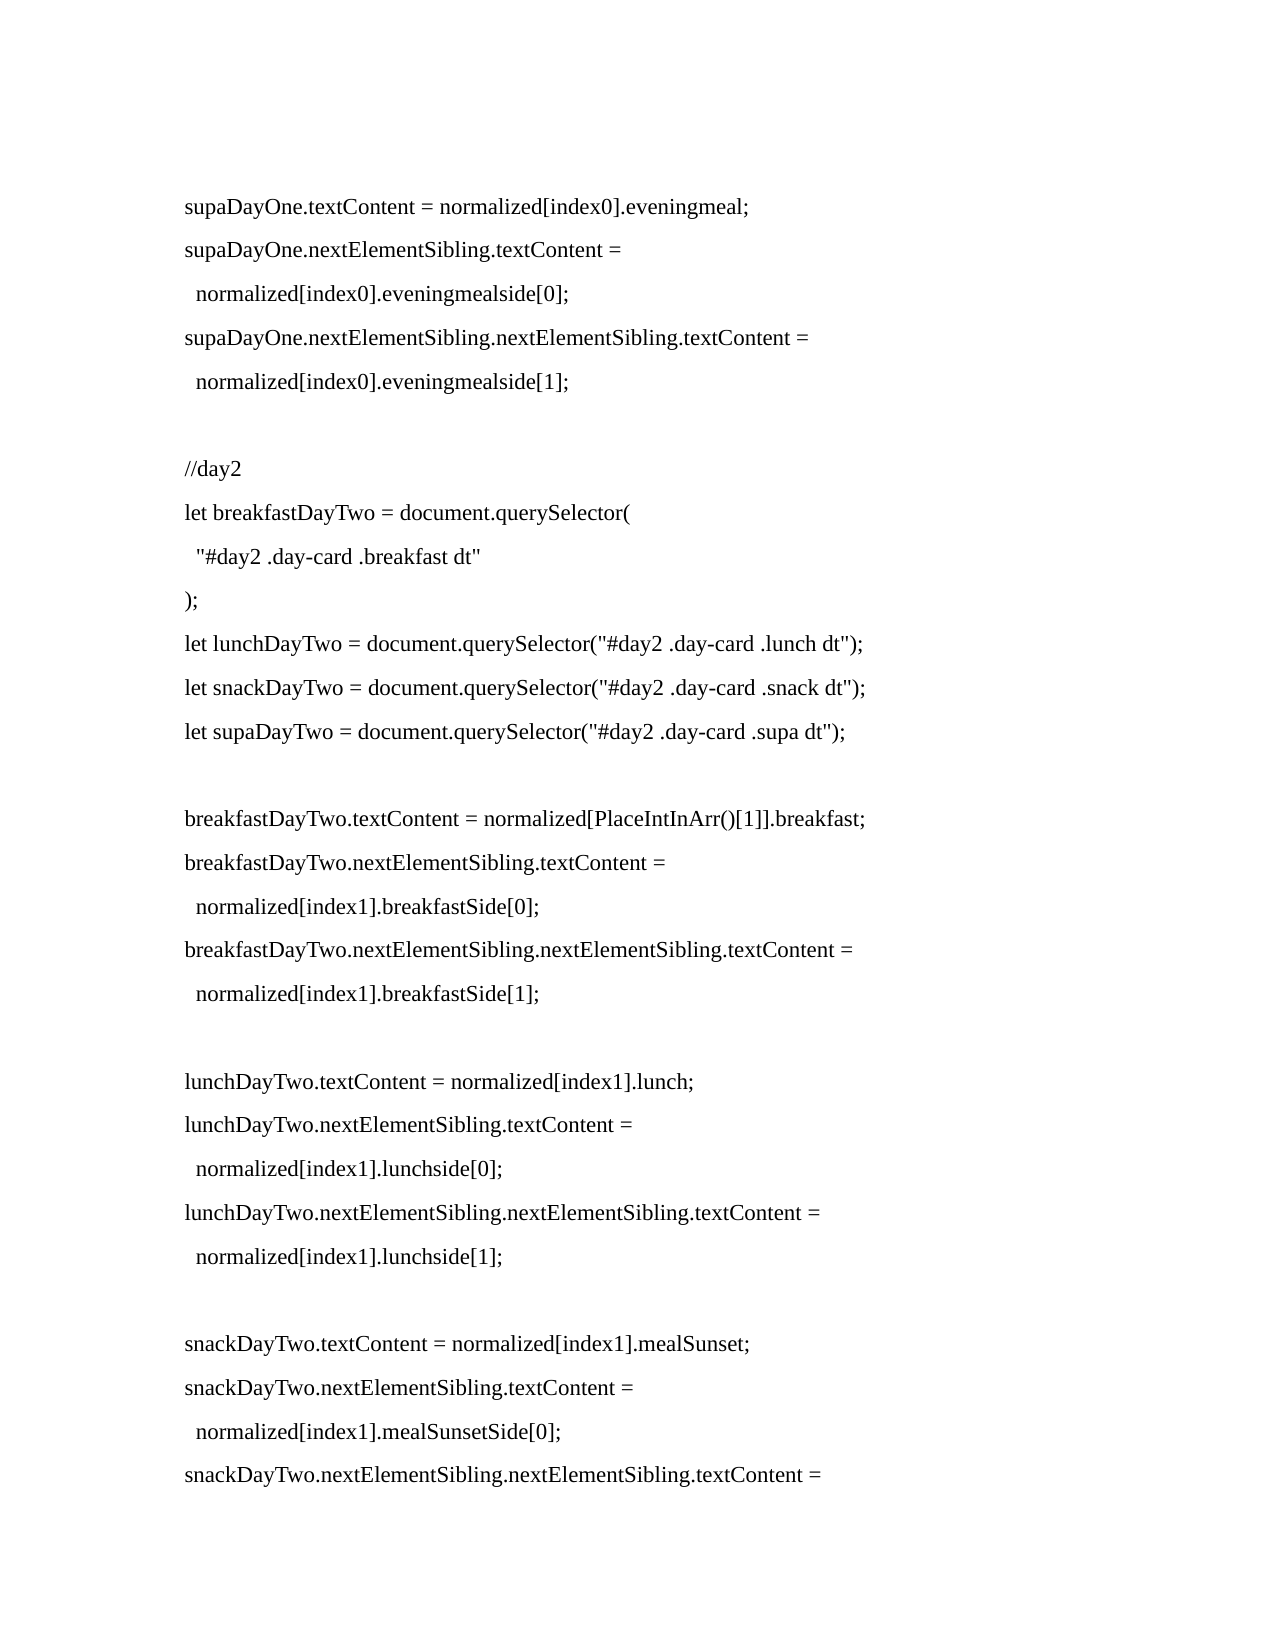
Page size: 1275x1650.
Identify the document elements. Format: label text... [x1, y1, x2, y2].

text normalized[index1].lunchside[1]; [150, 1244, 1125, 1269]
text supaDayOne.textContent = normalized[index0].eveningmeal; [150, 194, 1125, 219]
text snackDayTwo.textContent = normalized[index1].mealSunset; [150, 1331, 1125, 1357]
text normalized[index1].breakfastSide[1]; [150, 981, 1125, 1007]
text lunchDayTwo.nextElementSibling.textContent = [150, 1112, 1125, 1138]
text normalized[index0].eveningmealside[0]; [150, 281, 1125, 307]
text lunchDayTwo.nextElementSibling.nextElementSibling.textContent = [150, 1200, 1125, 1225]
text "#day2 .day-card .breakfast dt" [150, 544, 1125, 569]
text breakfastDayTwo.textContent = normalized[PlaceIntInArr()[1]].breakfast; [150, 806, 1125, 832]
text supaDayOne.nextElementSibling.nextElementSibling.textContent = [150, 325, 1125, 350]
text normalized[index0].eveningmealside[1]; [150, 369, 1125, 394]
text let lunchDayTwo = document.querySelector("#day2 .day-card .lunch dt"); [150, 631, 1125, 657]
text supaDayOne.nextElementSibling.textContent = [150, 237, 1125, 263]
text breakfastDayTwo.nextElementSibling.nextElementSibling.textContent = [150, 937, 1125, 963]
text normalized[index1].mealSunsetSide[0]; [150, 1419, 1125, 1444]
text ); [150, 587, 1125, 613]
text normalized[index1].breakfastSide[0]; [150, 894, 1125, 919]
text snackDayTwo.nextElementSibling.textContent = [150, 1375, 1125, 1400]
text //day2 [150, 456, 1125, 482]
text let breakfastDayTwo = document.querySelector( [150, 500, 1125, 525]
text normalized[index1].lunchside[0]; [150, 1156, 1125, 1182]
text lunchDayTwo.textContent = normalized[index1].lunch; [150, 1069, 1125, 1094]
text breakfastDayTwo.nextElementSibling.textContent = [150, 850, 1125, 875]
text let snackDayTwo = document.querySelector("#day2 .day-card .snack dt"); [150, 675, 1125, 700]
text snackDayTwo.nextElementSibling.nextElementSibling.textContent = [150, 1462, 1125, 1488]
text let supaDayTwo = document.querySelector("#day2 .day-card .supa dt"); [150, 719, 1125, 744]
